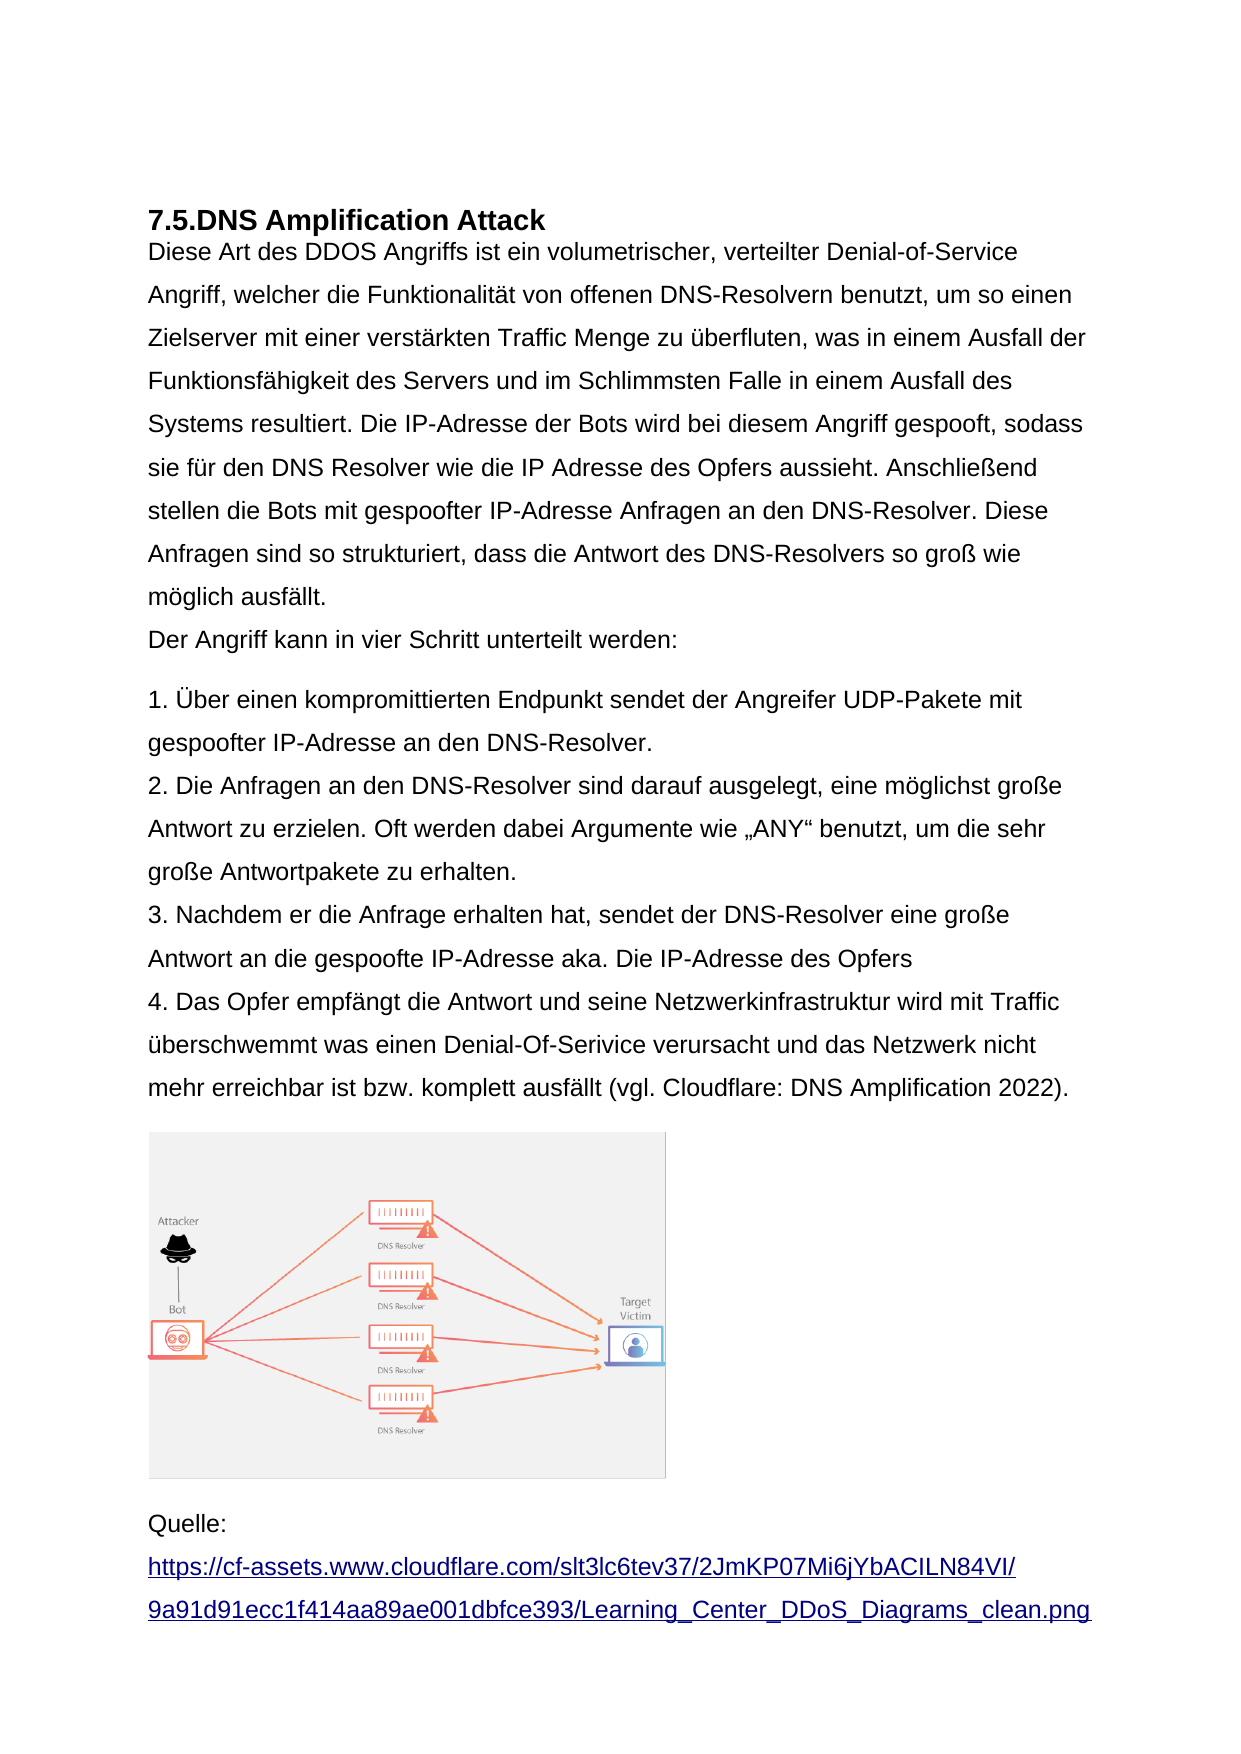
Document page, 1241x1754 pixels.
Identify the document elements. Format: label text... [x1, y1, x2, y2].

subtitle 7.5.DNS Amplification Attack [148, 203, 1093, 237]
text Quelle: https://cf-assets.www.cloudflare.com/slt3lc6tev37/2JmKP07Mi6jYbACILN84VI/9a91d91ecc1f414aa89ae001dbfce393/Learning_Center_DDoS_Diagrams_clean.png [148, 1509, 1093, 1624]
text Diese Art des DDOS Angriffs ist ein volumetrischer, verteilter Denial-of-Service Angriff, welcher die Funktionalität von offenen DNS-Resolvern benutzt, um so einen Zielserver mit einer verstärkten Traffic Menge zu überfluten, was in einem Ausfall der Funktionsfähigkeit des Servers und im Schlimmsten Falle in einem Ausfall des Systems resultiert. Die IP-Adresse der Bots wird bei diesem Angriff gespooft, sodass sie für den DNS Resolver wie die IP Adresse des Opfers aussieht. Anschließend stellen die Bots mit gespoofter IP-Adresse Anfragen an den DNS-Resolver. Diese Anfragen sind so strukturiert, dass die Antwort des DNS-Resolvers so groß wie möglich ausfällt. Der Angriff kann in vier Schritt unterteilt werden: [148, 237, 1093, 654]
text 1. Über einen kompromittierten Endpunkt sendet der Angreifer UDP-Pakete mit gespoofter IP-Adresse an den DNS-Resolver. 2. Die Anfragen an den DNS-Resolver sind darauf ausgelegt, eine möglichst große Antwort zu erzielen. Oft werden dabei Argumente wie „ANY“ benutzt, um die sehr große Antwortpakete zu erhalten. 3. Nachdem er die Anfrage erhalten hat, sendet der DNS-Resolver eine große Antwort an die gespoofte IP-Adresse aka. Die IP-Adresse des Opfers 4. Das Opfer empfängt die Antwort und seine Netzwerkinfrastruktur wird mit Traffic überschwemmt was einen Denial-Of-Serivice verursacht und das Netzwerk nicht mehr erreichbar ist bzw. komplett ausfällt (vgl. Cloudflare: DNS Amplification 2022). [148, 685, 1093, 1102]
